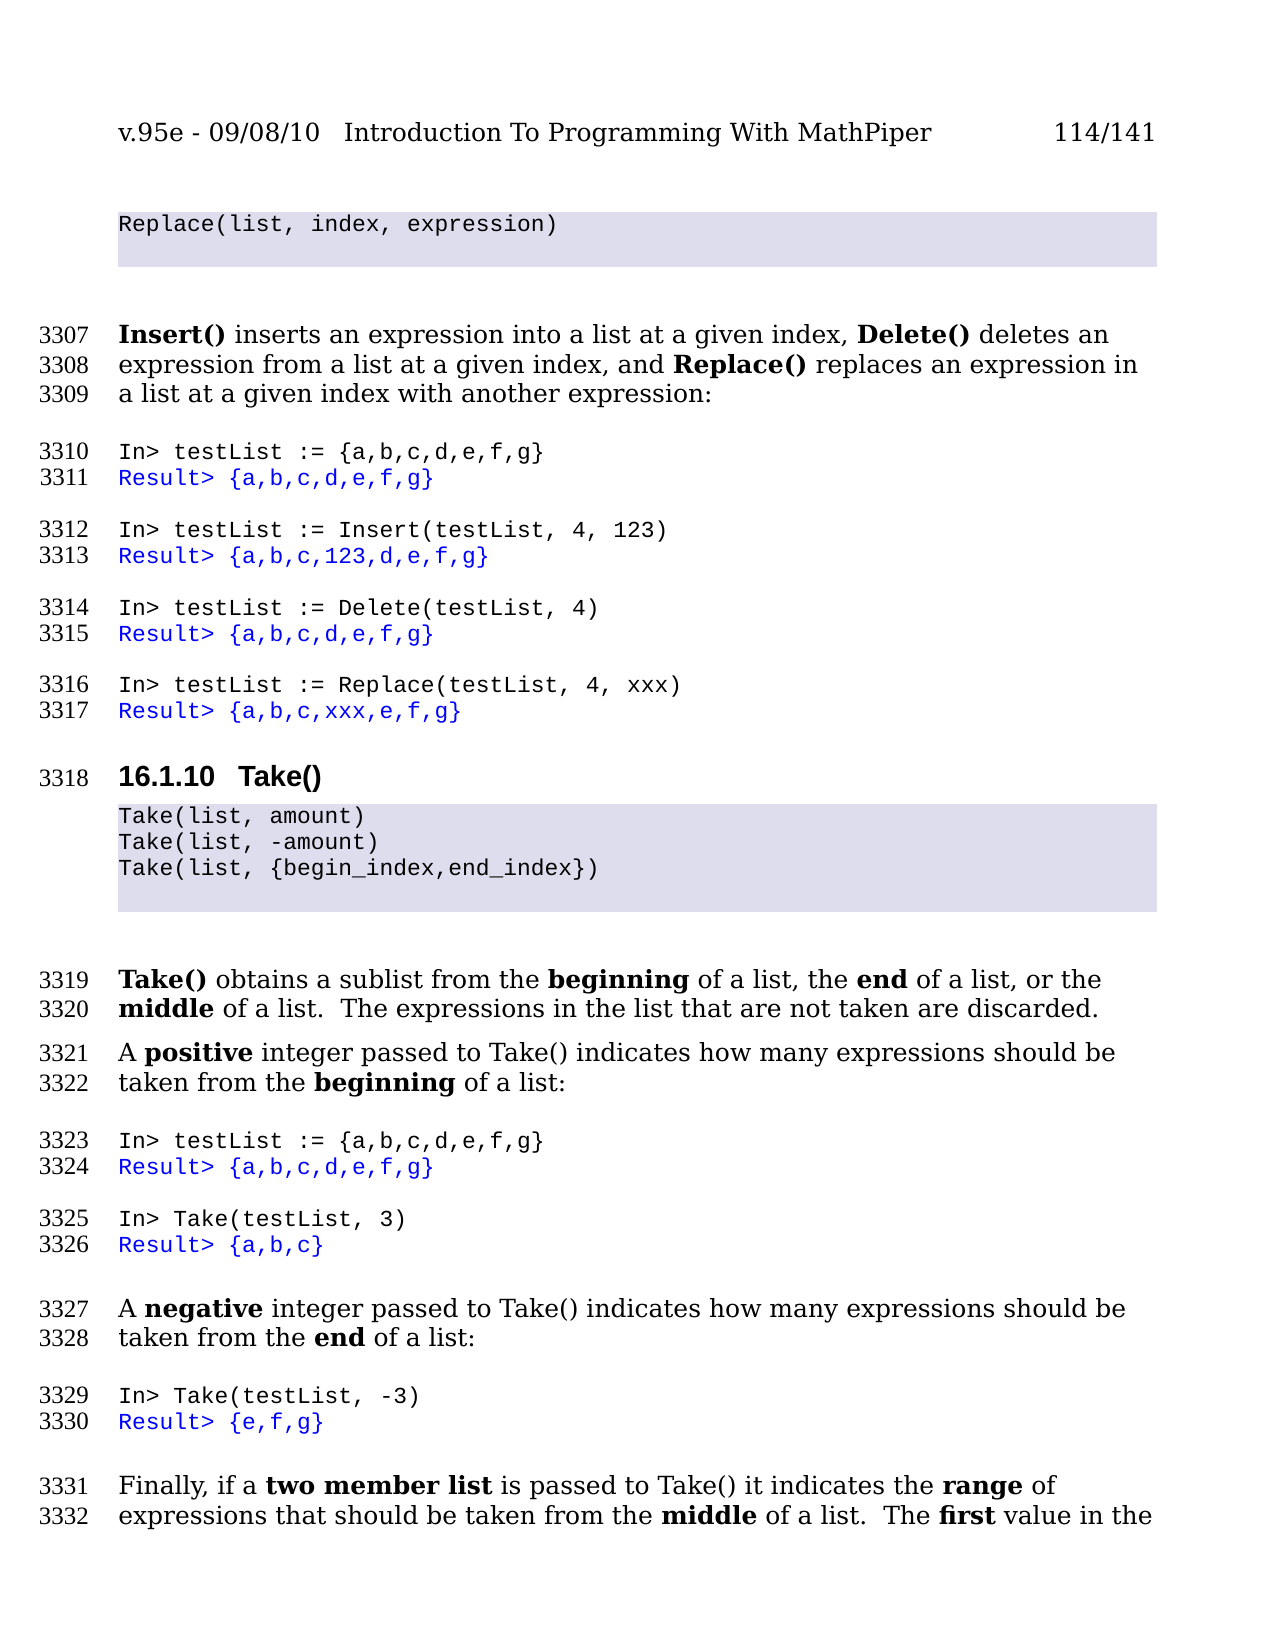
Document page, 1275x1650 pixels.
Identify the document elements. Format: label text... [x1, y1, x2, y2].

table_header Take(list, amount) Take(list, -amount) Take(list, {begin_index,end_index}) [118, 804, 1157, 912]
text In> testList := Replace(testList, 4, xxx) [118, 674, 1157, 700]
text In> Take(testList, -3) [118, 1384, 1157, 1410]
text A positive integer passed to Take() indicates how many expressions should be taken from the beginning of a list: [118, 1038, 1157, 1097]
text Result> {e,f,g} [118, 1410, 1157, 1436]
text In> Take(testList, 3) [118, 1207, 1157, 1233]
subtitle Take() [118, 759, 1157, 792]
text Take() obtains a sublist from the beginning of a list, the end of a list, or the middle of a list. The expressions in the list that are not taken are discarded. [118, 965, 1157, 1023]
text Result> {a,b,c,d,e,f,g} [118, 622, 1157, 648]
text Result> {a,b,c,123,d,e,f,g} [118, 544, 1157, 570]
text In> testList := {a,b,c,d,e,f,g} [118, 440, 1157, 466]
text Result> {a,b,c,d,e,f,g} [118, 1155, 1157, 1181]
text Result> {a,b,c,xxx,e,f,g} [118, 700, 1157, 726]
text In> testList := Insert(testList, 4, 123) [118, 518, 1157, 544]
text Insert() inserts an expression into a list at a given index, Delete() deletes an expression from a list at a given index, and Replace() replaces an expression in a list at a given index with another expression: [118, 321, 1157, 408]
text In> testList := {a,b,c,d,e,f,g} [118, 1129, 1157, 1155]
text Finally, if a two member list is passed to Take() it indicates the range of expressions that should be taken from the middle of a list. The first value in the [118, 1471, 1157, 1530]
text A negative integer passed to Take() indicates how many expressions should be taken from the end of a list: [118, 1294, 1157, 1352]
table_header Replace(list, index, expression) [118, 212, 1157, 267]
text Result> {a,b,c} [118, 1233, 1157, 1259]
text Result> {a,b,c,d,e,f,g} [118, 466, 1157, 492]
text In> testList := Delete(testList, 4) [118, 596, 1157, 622]
